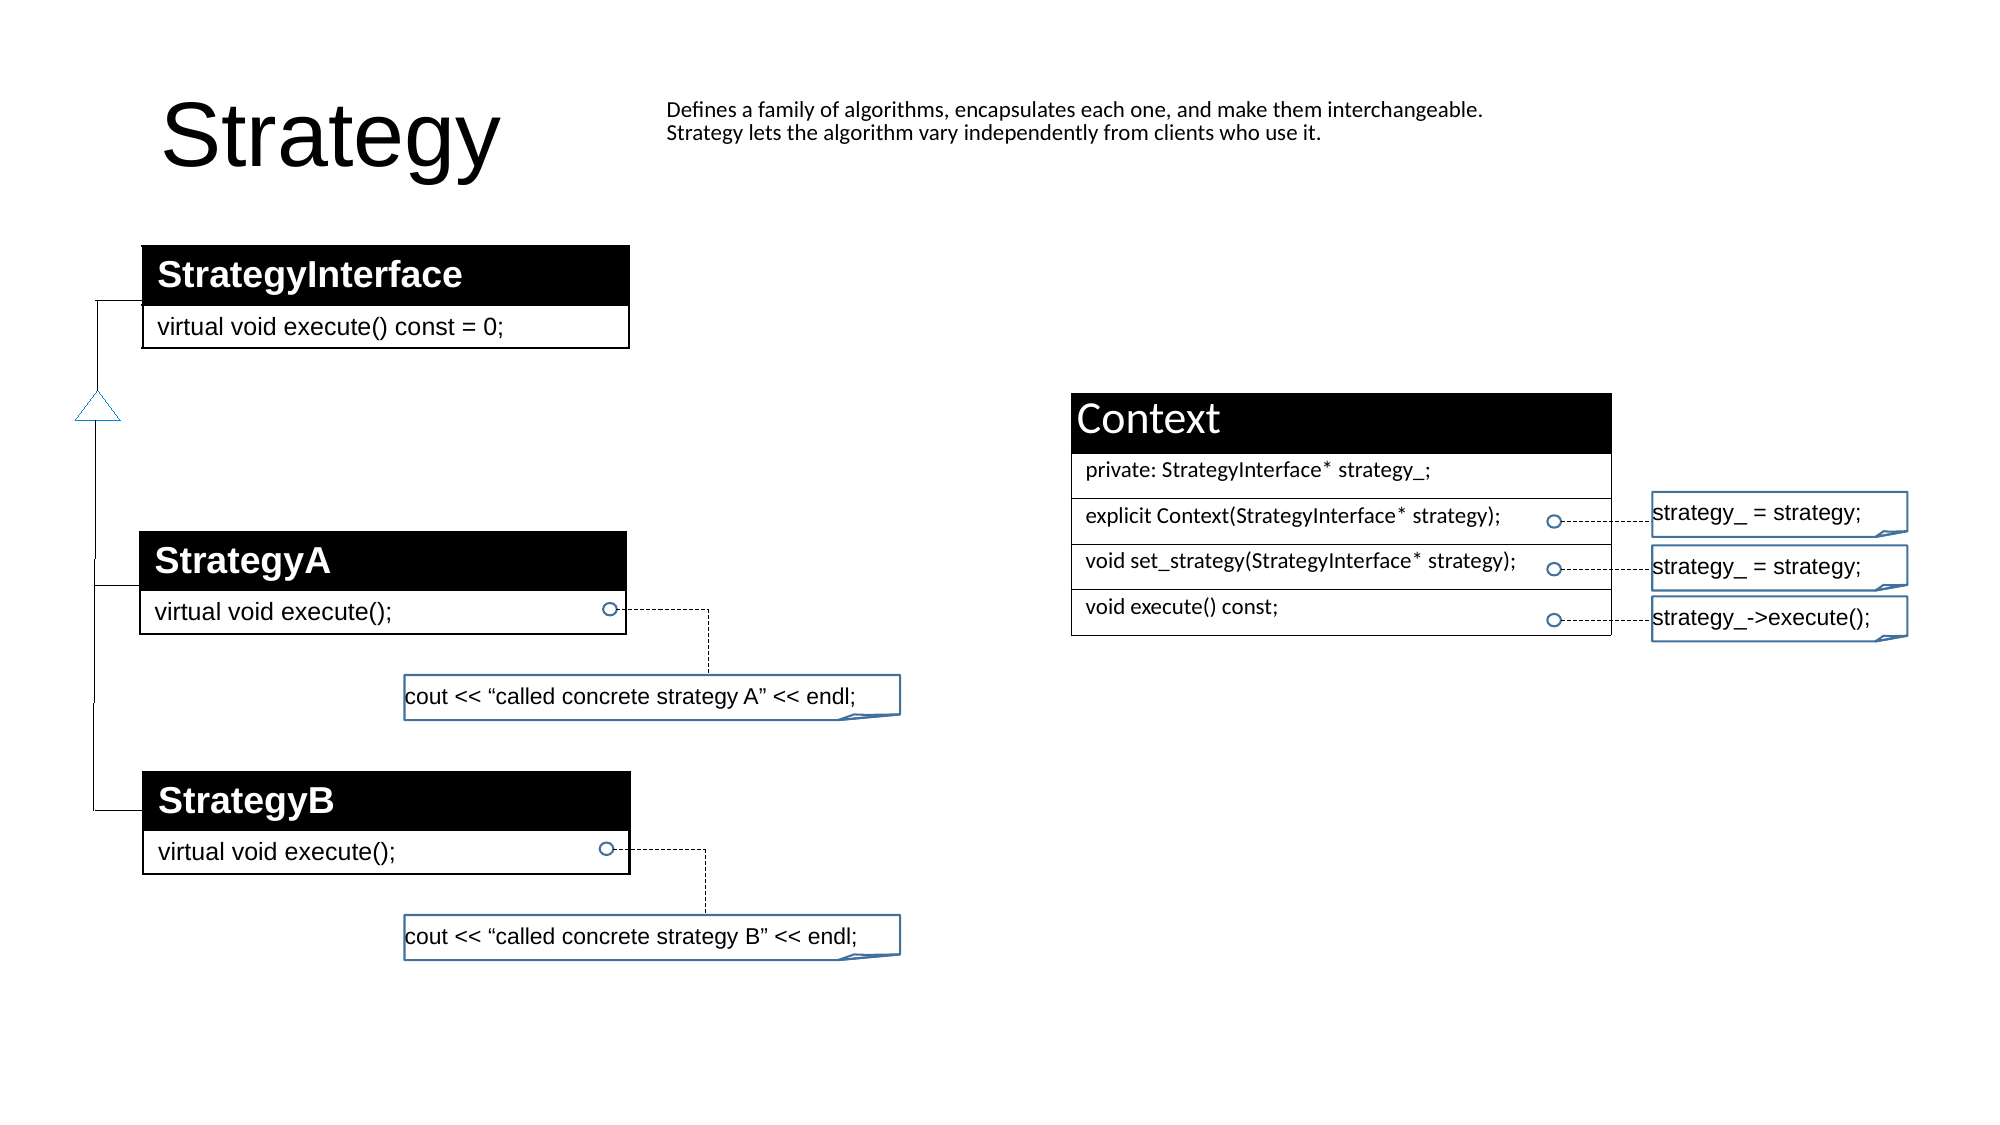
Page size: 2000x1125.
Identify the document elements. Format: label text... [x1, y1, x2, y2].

table_header StrategyB [144, 773, 628, 829]
table_cell virtual void execute() const = 0; [144, 306, 628, 347]
title Strategy [137, 59, 526, 211]
table_cell explicit Context(StrategyInterface* strategy); [1072, 499, 1611, 544]
text_box Defines a family of algorithms, encapsulates each one, and make them interchangeable. Strategy lets the algorithm vary independently from clients who use it. [651, 92, 1501, 151]
text_box strategy_->execute(); [1652, 596, 1908, 642]
text_box strategy_ = strategy; [1652, 491, 1908, 537]
table_cell void execute() const; [1072, 590, 1611, 635]
text_box cout << “called concrete strategy B” << endl; [404, 915, 901, 961]
table_cell virtual void execute(); [141, 591, 625, 633]
table_header StrategyInterface [144, 247, 628, 304]
table_header Context [1072, 394, 1611, 453]
table_cell void set_strategy(StrategyInterface* strategy); [1072, 545, 1611, 589]
table_header StrategyA [141, 533, 625, 589]
table_cell virtual void execute(); [144, 831, 628, 873]
text_box cout << “called concrete strategy A” << endl; [404, 675, 901, 721]
table_cell private: StrategyInterface* strategy_; [1072, 454, 1611, 498]
text_box strategy_ = strategy; [1652, 545, 1908, 591]
